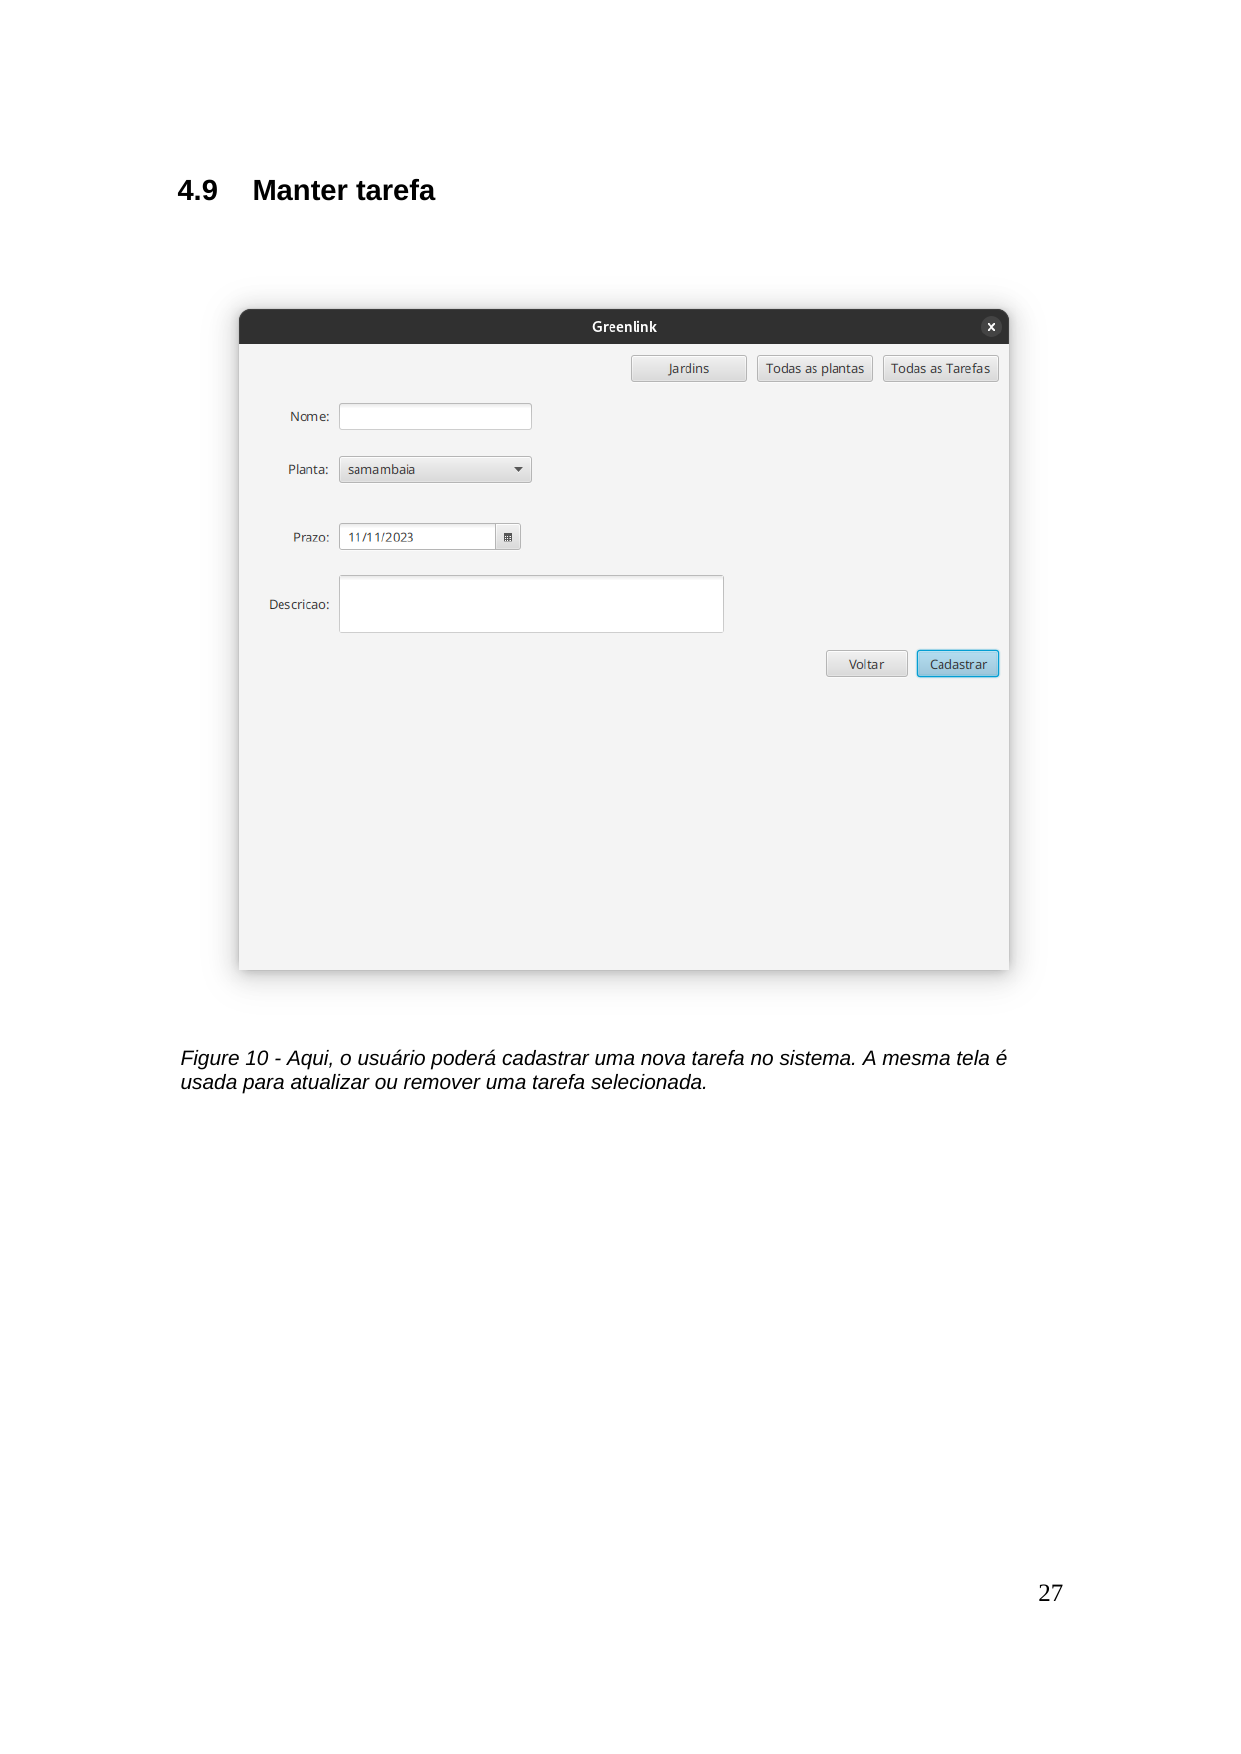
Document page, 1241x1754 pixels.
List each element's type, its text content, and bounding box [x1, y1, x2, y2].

subtitle Manter tarefa [177, 173, 1063, 206]
picture [180, 257, 1067, 1034]
text Figure 10 - Aqui, o usuário poderá cadastrar uma nova tarefa no sistema. A mesma tela é usada para atualizar ou remover uma tarefa selecionada. [180, 1034, 1066, 1094]
